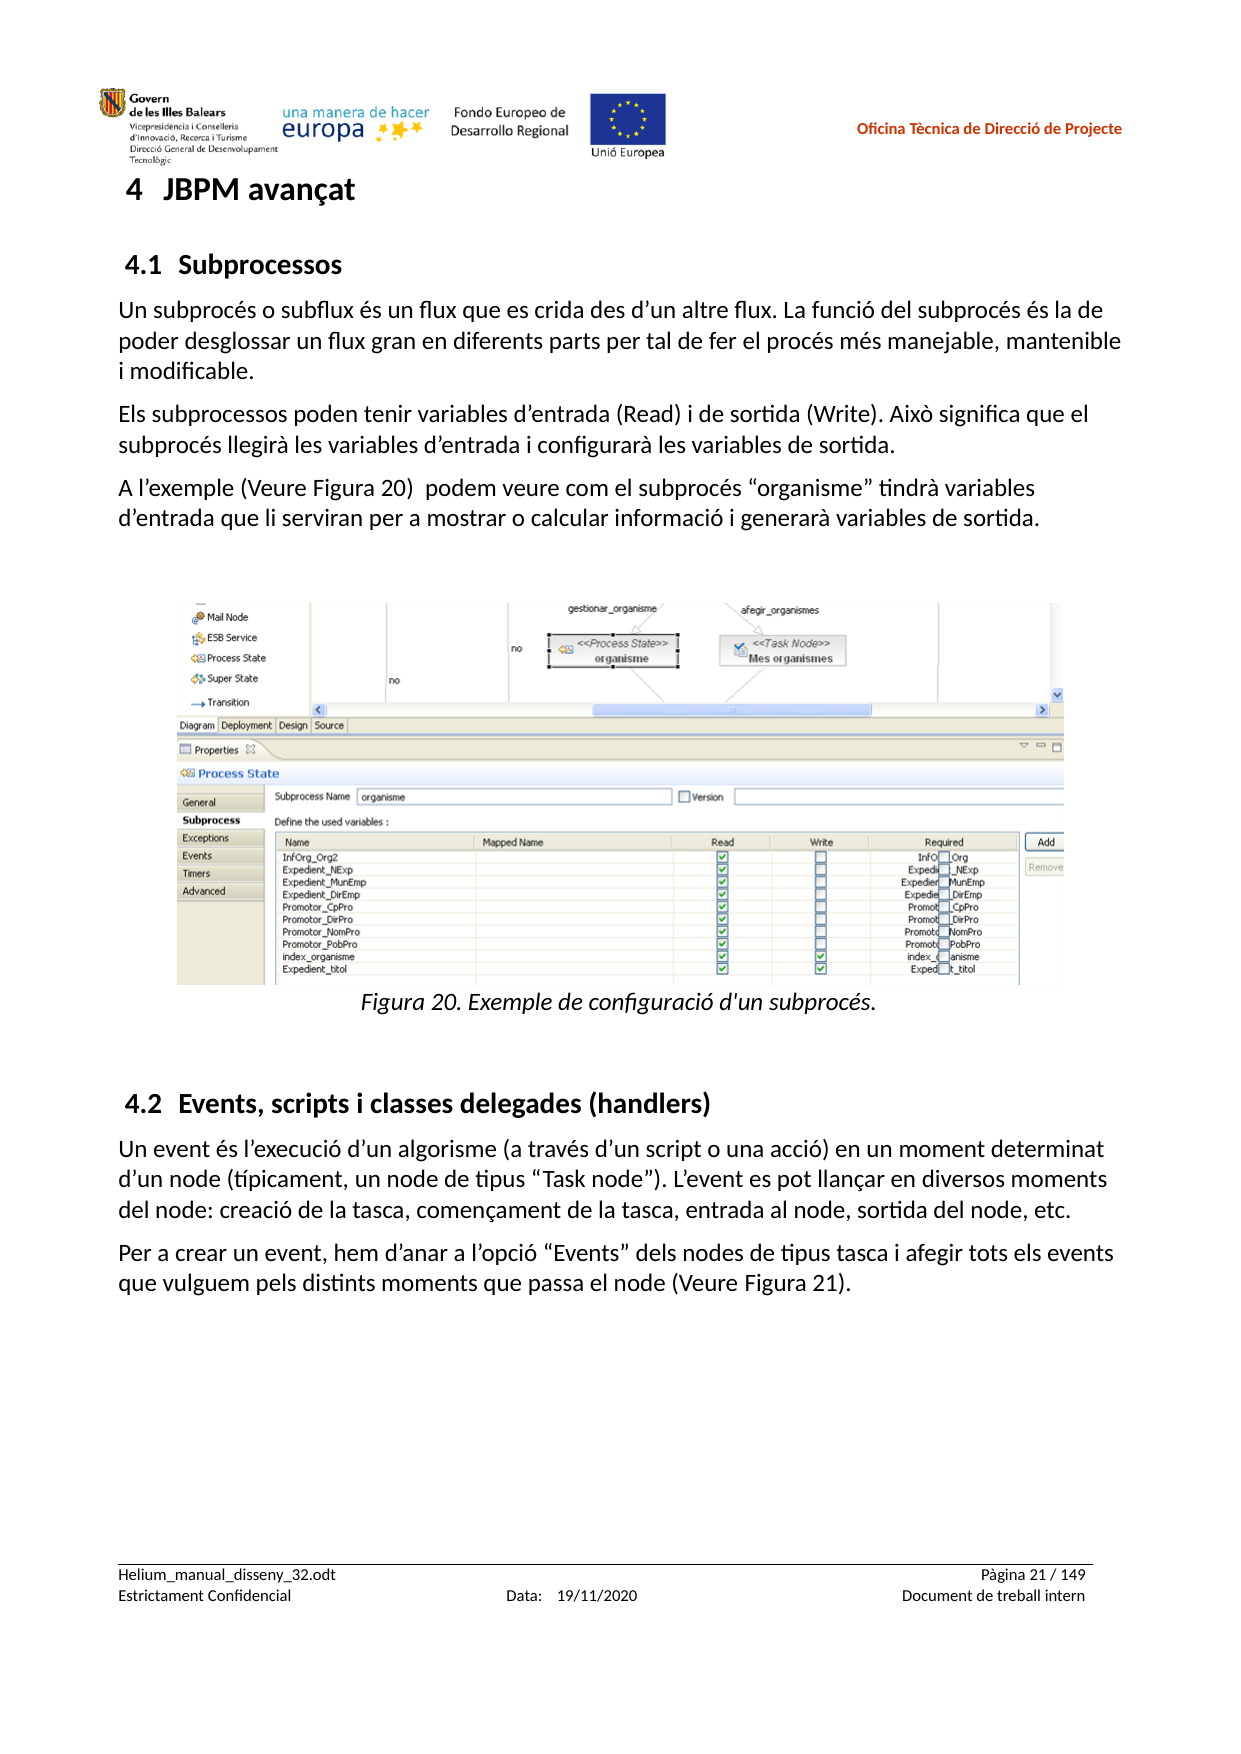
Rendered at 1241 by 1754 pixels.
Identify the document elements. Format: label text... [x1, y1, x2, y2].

text Figura 20. Exemple de configuració d'un subprocés. [175, 987, 1065, 1017]
picture [99, 87, 668, 166]
text Un event és l’execució d’un algorisme (a través d’un script o una acció) en un moment determinat d’un node (típicament, un node de tipus “Task node”). L’event es pot llançar en diversos moments del node: creació de la tasca, començament de la tasca, entrada al node, sortida del node, etc. [118, 1133, 1122, 1224]
text Un subprocés o subflux és un flux que es crida des d’un altre flux. La funció del subprocés és la de poder desglossar un flux gran en diferents parts per tal de fer el procés més manejable, mantenible i modificable. [118, 294, 1122, 386]
subtitle Events, scripts i classes delegades (handlers) [118, 1085, 1122, 1120]
subtitle JBPM avançat [118, 168, 1122, 209]
text Els subprocessos poden tenir variables d’entrada (Read) i de sortida (Write). Això significa que el subprocés llegirà les variables d’entrada i configurarà les variables de sortida. [118, 398, 1122, 459]
subtitle Subprocessos [118, 246, 1122, 282]
text A l’exemple (Veure Figura 20) podem veure com el subprocés “organisme” tindrà variables d’entrada que li serviran per a mostrar o calcular informació i generarà variables de sortida. [118, 472, 1122, 533]
text Per a crear un event, hem d’anar a l’opció “Events” dels nodes de tipus tasca i afegir tots els events que vulguem pels distints moments que passa el node (Veure Figura 21). [118, 1237, 1122, 1298]
picture [175, 601, 1065, 987]
